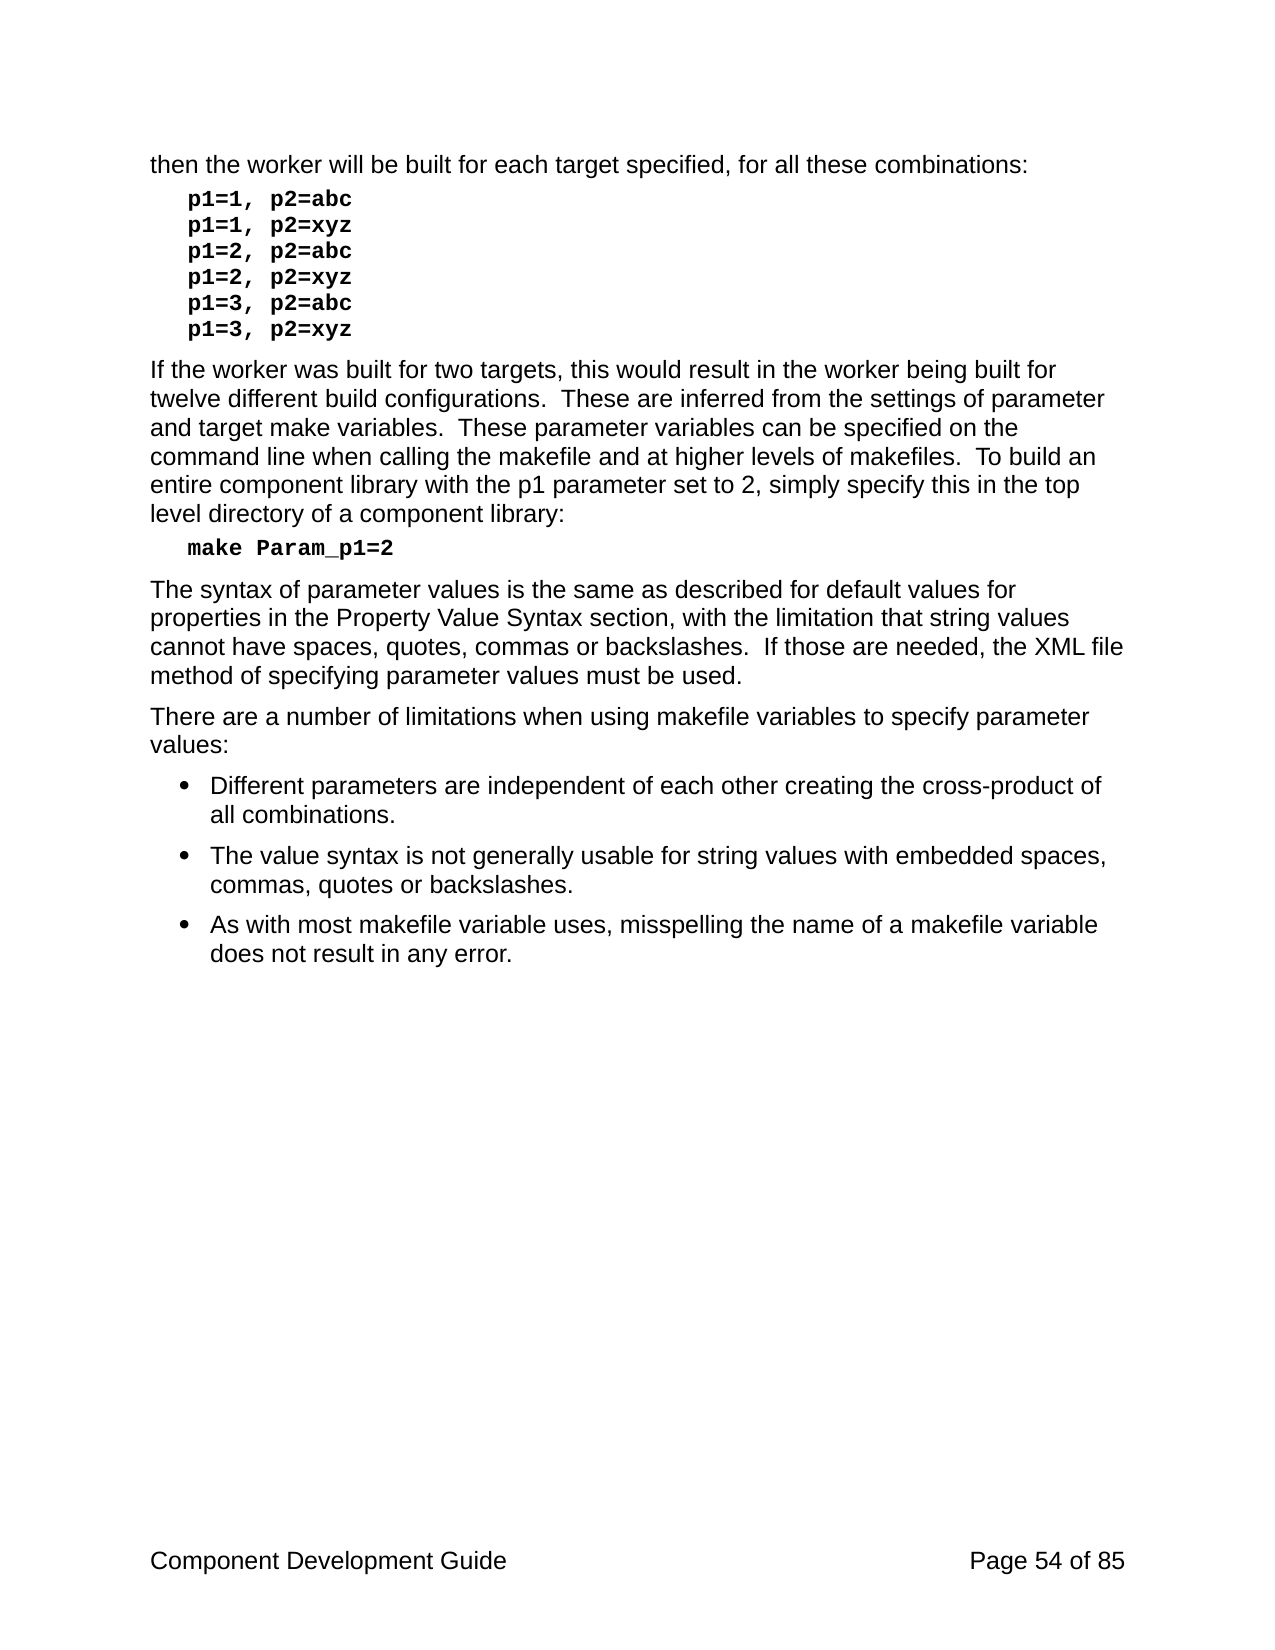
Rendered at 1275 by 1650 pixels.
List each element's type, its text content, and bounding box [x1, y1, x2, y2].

list Different parameters are independent of each other creating the cross-product of all combinations. [180, 771, 1125, 829]
text If the worker was built for two targets, this would result in the worker being built for twelve different build configurations. These are inferred from the settings of parameter and target make variables. These parameter variables can be specified on the command line when calling the makefile and at higher levels of makefiles. To build an entire component library with the p1 parameter set to 2, simply specify this in the top level directory of a component library: [150, 355, 1125, 528]
text The syntax of parameter values is the same as described for default values for properties in the Property Value Syntax section, with the limitation that string values cannot have spaces, quotes, commas or backslashes. If those are needed, the XML file method of specifying parameter values must be used. [150, 575, 1125, 690]
list As with most makefile variable uses, misspelling the name of a makefile variable does not result in any error. [180, 910, 1125, 968]
text make Param_p1=2 [187, 537, 1125, 563]
text then the worker will be built for each target specified, for all these combinations: [150, 150, 1125, 179]
text p1=1, p2=abc p1=1, p2=xyz p1=2, p2=abc p1=2, p2=xyz p1=3, p2=abc p1=3, p2=xyz [187, 188, 1125, 343]
list The value syntax is not generally usable for string values with embedded spaces, commas, quotes or backslashes. [180, 841, 1125, 898]
text There are a number of limitations when using makefile variables to specify parameter values: [150, 702, 1125, 759]
